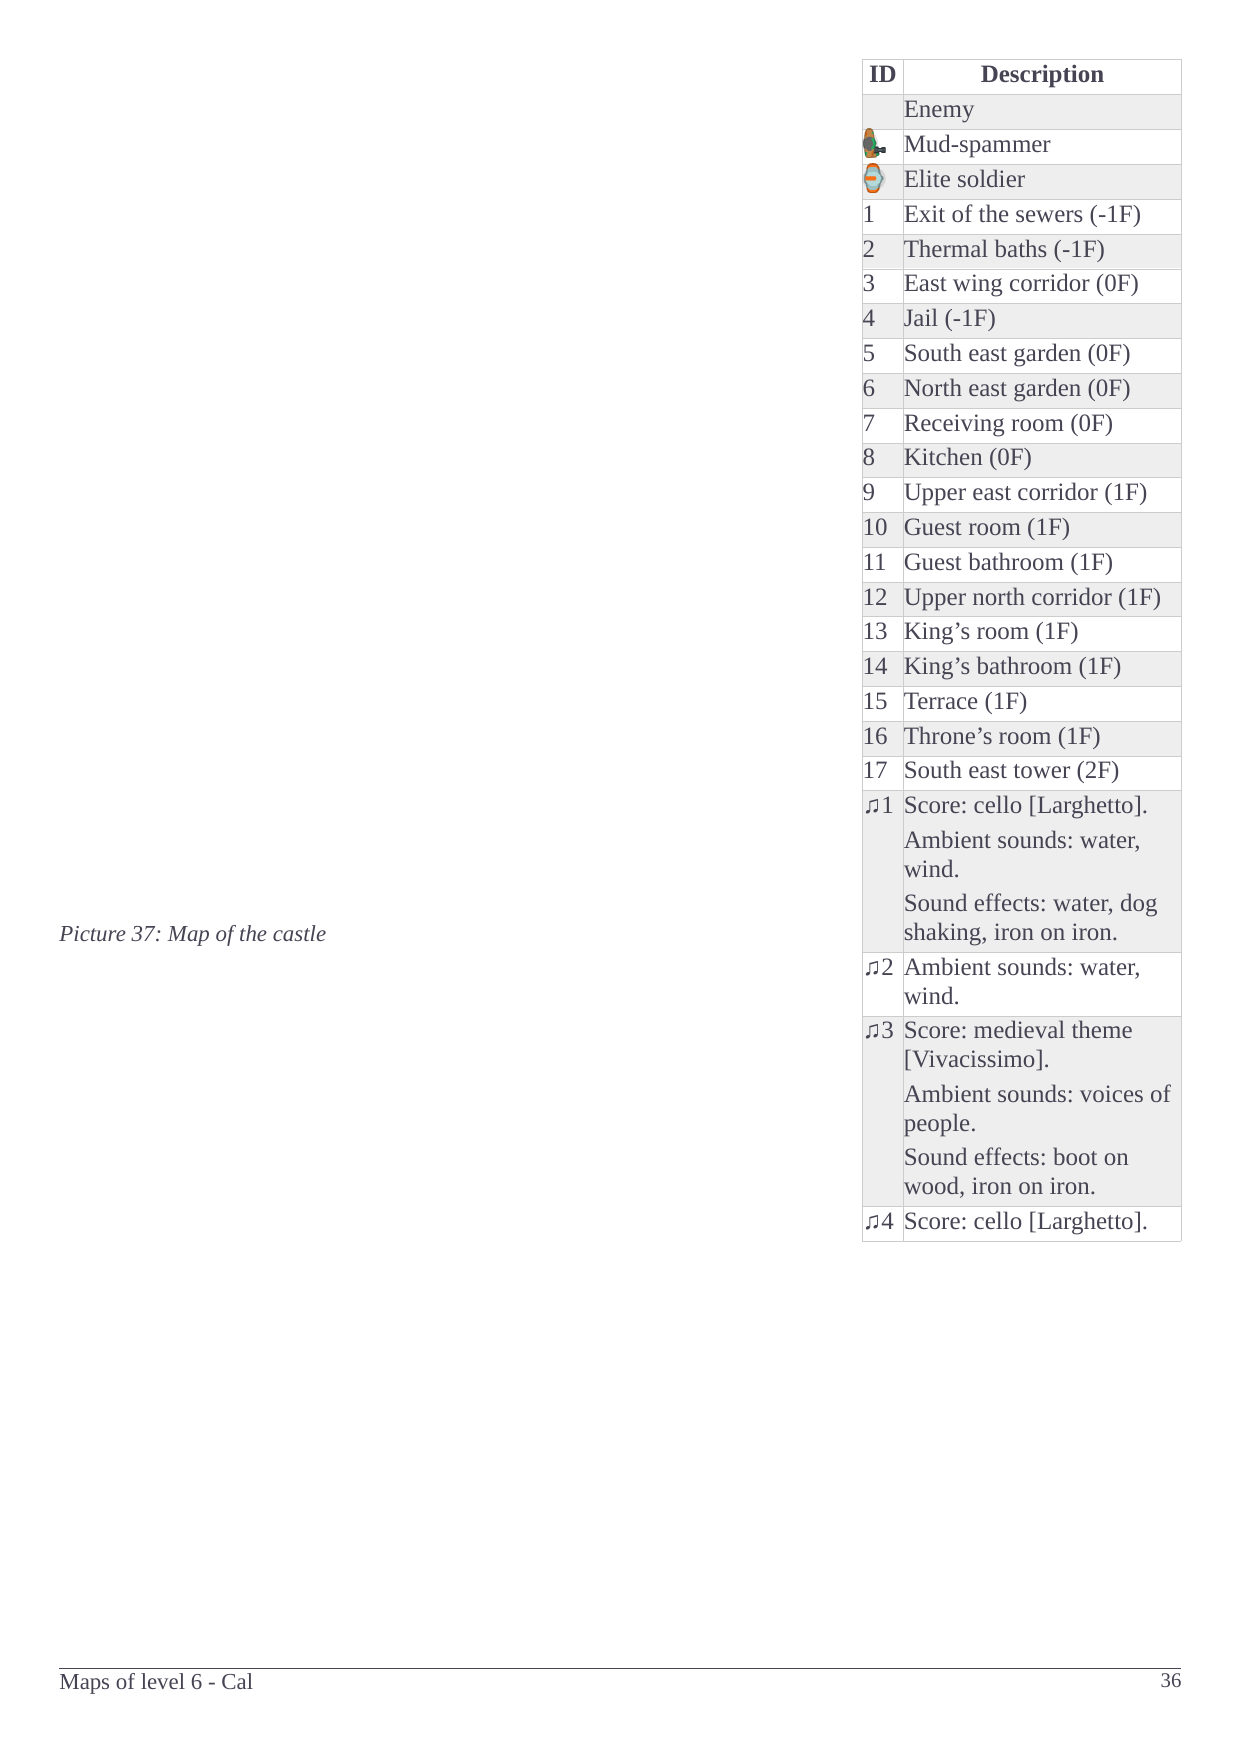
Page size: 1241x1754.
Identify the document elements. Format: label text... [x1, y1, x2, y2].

table_cell [64, 927, 70, 934]
table_header Description [904, 60, 1181, 94]
table_cell ♫4 [863, 1207, 903, 1241]
table_cell Score: medieval theme [Vivacissimo]. Ambient sounds: voices of people. Sound effects: boot on wood, iron on iron. [904, 1017, 1181, 1206]
table_cell Elite soldier [904, 165, 1181, 199]
table_cell 4 [863, 304, 903, 338]
table_cell 11 [863, 548, 903, 582]
table_cell 1 [863, 200, 903, 234]
table_cell Exit of the sewers (-1F) [904, 200, 1181, 234]
table_cell 15 [863, 687, 903, 721]
table_cell ♫2 [863, 953, 903, 1016]
table_cell [863, 165, 903, 199]
table_cell 13 [863, 617, 903, 651]
table_cell 6 [863, 374, 903, 408]
table_cell South east garden (0F) [904, 339, 1181, 373]
table_cell Upper north corridor (1F) [904, 583, 1181, 616]
table_cell Throne’s room (1F) [904, 722, 1181, 756]
table_cell Upper east corridor (1F) [904, 478, 1181, 512]
picture [862, 163, 886, 193]
table_cell 8 [863, 444, 903, 477]
table_cell Receiving room (0F) [904, 409, 1181, 442]
table_cell Score: cello [Larghetto]. [904, 1207, 1181, 1241]
table_cell South east tower (2F) [904, 757, 1181, 790]
table_cell 17 [863, 757, 903, 790]
table_cell 2 [863, 235, 903, 268]
table_cell ♫3 [863, 1017, 903, 1206]
table_cell Jail (-1F) [904, 304, 1181, 338]
table_header ID [863, 60, 903, 94]
table_cell Mud-spammer [904, 130, 1181, 164]
table_cell 5 [863, 339, 903, 373]
table_cell North east garden (0F) [904, 374, 1181, 408]
table_cell 14 [863, 652, 903, 686]
table_cell 9 [863, 478, 903, 512]
table_cell [863, 130, 903, 164]
table_cell Thermal baths (-1F) [904, 235, 1181, 268]
table_cell Guest room (1F) [904, 513, 1181, 547]
table_cell 12 [863, 583, 903, 616]
table_cell 10 [863, 513, 903, 547]
table_cell [59, 59, 862, 1241]
table_cell Guest bathroom (1F) [904, 548, 1181, 582]
table_cell King’s room (1F) [904, 617, 1181, 651]
table_cell East wing corridor (0F) [904, 270, 1181, 303]
table_cell Enemy [904, 95, 1181, 129]
table_cell Kitchen (0F) [904, 444, 1181, 477]
table_cell ♫1 [863, 791, 903, 952]
picture [862, 128, 886, 158]
table_cell 3 [863, 270, 903, 303]
table_cell 7 [863, 409, 903, 442]
table_cell [863, 95, 903, 129]
table_cell Score: cello [Larghetto]. Ambient sounds: water, wind. Sound effects: water, dog shaking, iron on iron. [904, 791, 1181, 952]
table_cell Ambient sounds: water, wind. [904, 953, 1181, 1016]
table_cell 16 [863, 722, 903, 756]
table_cell Terrace (1F) [904, 687, 1181, 721]
table_cell King’s bathroom (1F) [904, 652, 1181, 686]
